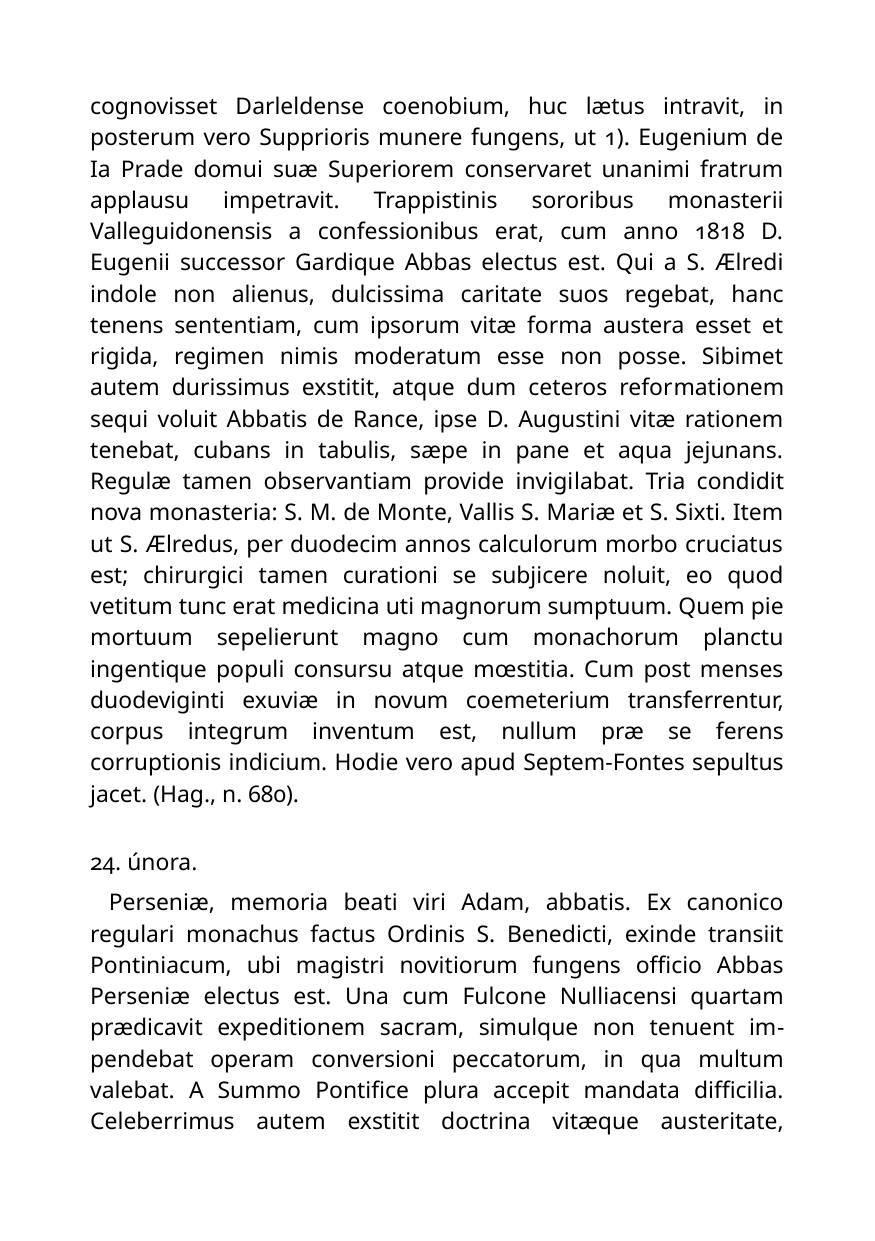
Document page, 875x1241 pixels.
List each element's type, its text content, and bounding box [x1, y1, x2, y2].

text cognovisset Darleldense coenobium, huc lætus intravit, in posterum vero Supprioris munere fungens, ut 1). Eugenium de Ia Prade domui suæ Superiorem conservaret unanimi fratrum applausu impetravit. Trappistinis sororibus monasterii Valleguidonensis a confessionibus erat, cum anno 1818 D. Eugenii successor Gardique Abbas electus est. Qui a S. Ælredi indole non alienus, dulcissima caritate suos regebat, hanc tenens sententiam, cum ipsorum vitæ forma austera esset et rigida, regimen nimis moderatum esse non posse. Sibimet autem durissimus exstitit, atque dum ceteros refor­mationem sequi voluit Abbatis de Rance, ipse D. Augustini vitæ rationem tenebat, cubans in tabulis, sæpe in pane et aqua jejunans. Regulæ tamen observantiam provide invigi­labat. Tria condidit nova monasteria: S. M. de Monte, Vallis S. Mariæ et S. Sixti. Item ut S. Ælredus, per duodecim annos calculorum morbo cruciatus est; chirurgici tamen curationi se subjicere noluit, eo quod vetitum tunc erat medicina uti magnorum sumptuum. Quem pie mortuum sepelierunt magno cum monachorum planctu ingentique po­puli consursu atque mœstitia. Cum post menses duodeviginti exuviæ in novum coemeterium transferrentur, corpus in­tegrum inventum est, nullum præ se ferens corruptionis indicium. Hodie vero apud Septem-Fontes sepultus jacet. (Hag., n. 680). [90, 90, 784, 809]
text Perseniæ, memoria beati viri Adam, abbatis. Ex canonico regulari monachus factus Ordinis S. Benedicti, exinde transiit Pontiniacum, ubi magistri novitiorum fungens officio Abbas Perseniæ electus est. Una cum Fulcone Nulliacensi quartam prædicavit expeditionem sacram, simulque non tenuent im­pendebat operam conversioni peccatorum, in qua multum valebat. A Summo Pontifice plura accepit mandata difficilia. Celeberrimus autem exstitit doctrina vitæque austeritate, [90, 886, 784, 1136]
text 24. února. [90, 846, 784, 877]
